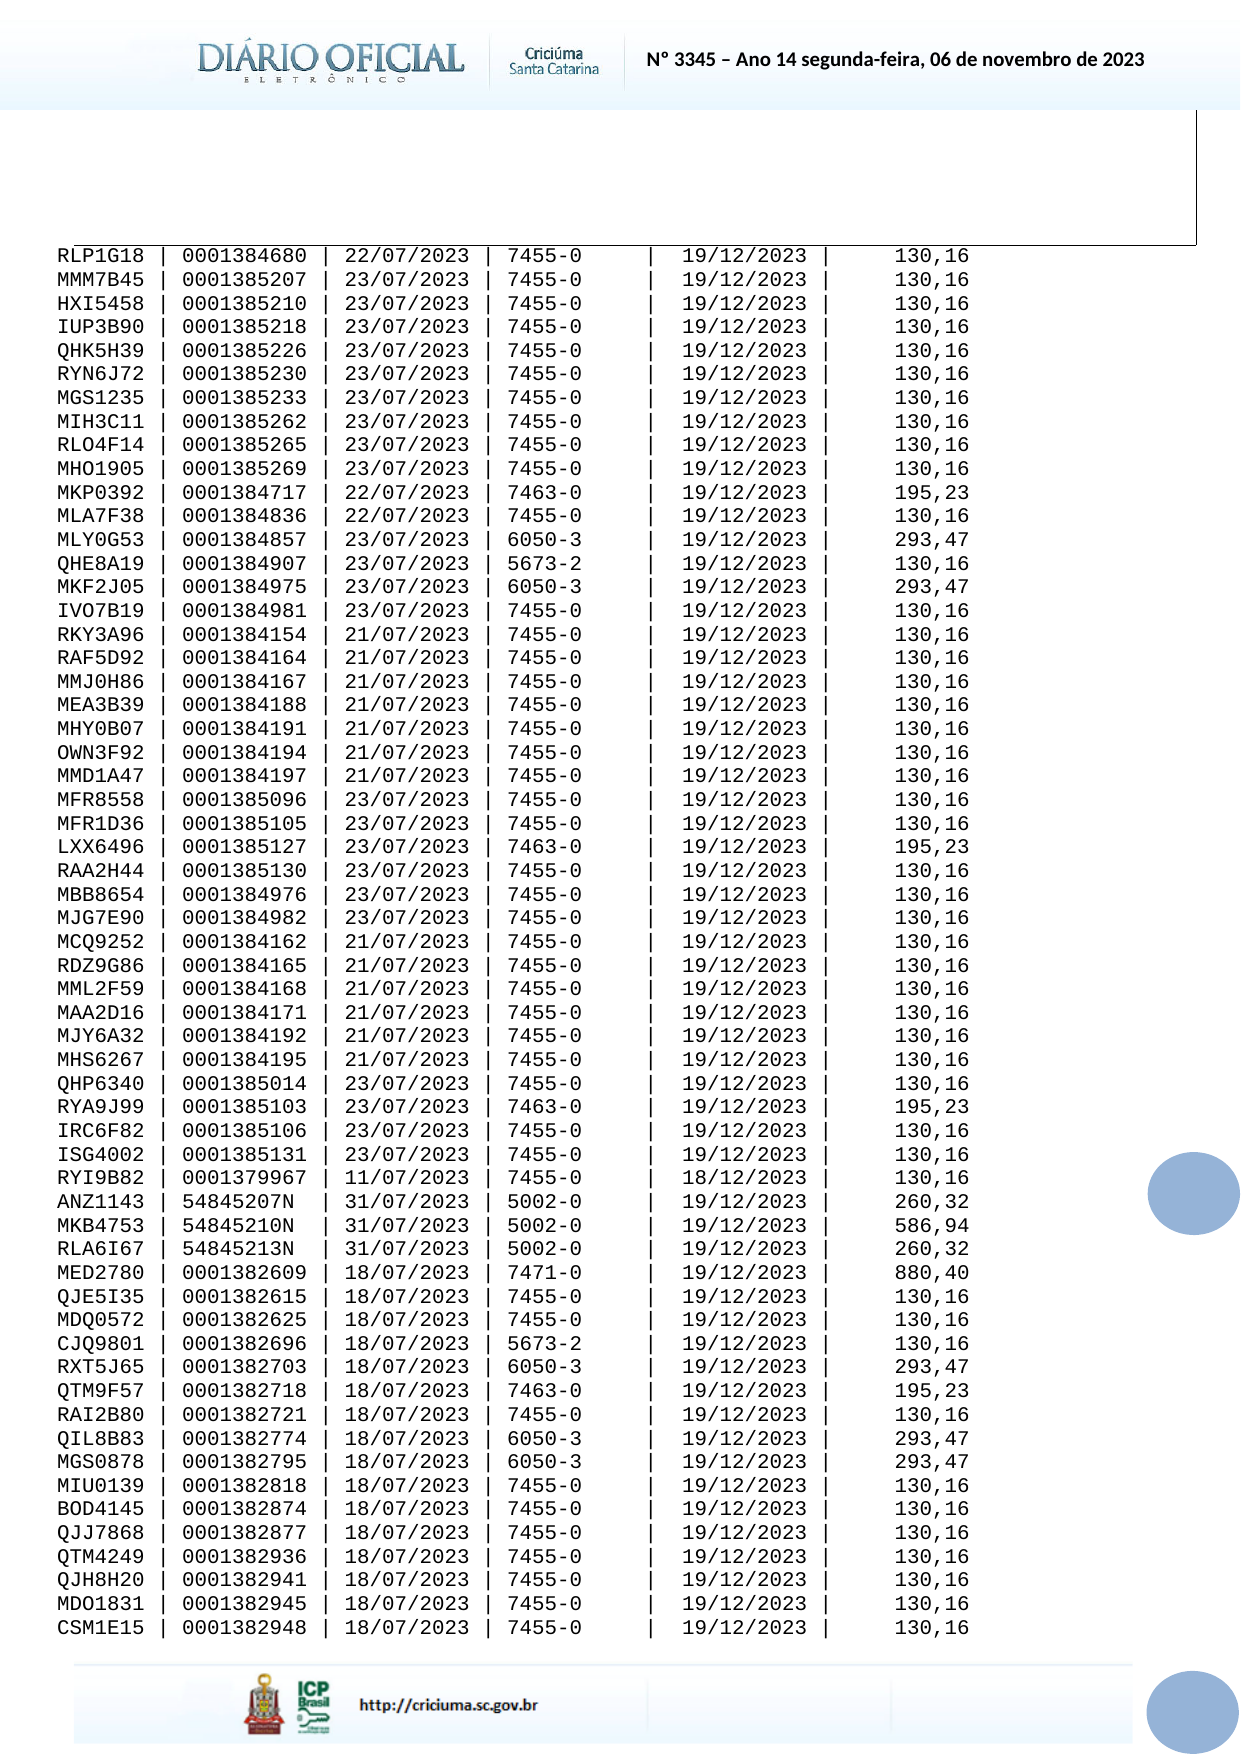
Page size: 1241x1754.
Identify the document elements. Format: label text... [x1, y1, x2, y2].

text MIU0139 | 0001382818 | 18/07/2023 | 7455-0 | 19/12/2023 | 130,16 [44, 1475, 1196, 1498]
text QTM4249 | 0001382936 | 18/07/2023 | 7455-0 | 19/12/2023 | 130,16 [44, 1546, 1196, 1569]
text QTM9F57 | 0001382718 | 18/07/2023 | 7463-0 | 19/12/2023 | 195,23 [44, 1380, 1196, 1404]
text QHK5H39 | 0001385226 | 23/07/2023 | 7455-0 | 19/12/2023 | 130,16 [44, 340, 1196, 363]
text RYA9J99 | 0001385103 | 23/07/2023 | 7463-0 | 19/12/2023 | 195,23 [44, 1096, 1196, 1120]
text RXT5J65 | 0001382703 | 18/07/2023 | 6050-3 | 19/12/2023 | 293,47 [44, 1357, 1196, 1380]
text RYI9B82 | 0001379967 | 11/07/2023 | 7455-0 | 18/12/2023 | 130,16 [44, 1167, 1157, 1191]
text QJJ7868 | 0001382877 | 18/07/2023 | 7455-0 | 19/12/2023 | 130,16 [44, 1522, 1196, 1546]
text MLA7F38 | 0001384836 | 22/07/2023 | 7455-0 | 19/12/2023 | 130,16 [44, 505, 1196, 529]
text RAA2H44 | 0001385130 | 23/07/2023 | 7455-0 | 19/12/2023 | 130,16 [44, 860, 1196, 884]
text MEA3B39 | 0001384188 | 21/07/2023 | 7455-0 | 19/12/2023 | 130,16 [44, 694, 1196, 718]
text MKP0392 | 0001384717 | 22/07/2023 | 7463-0 | 19/12/2023 | 195,23 [44, 482, 1196, 505]
text MKF2J05 | 0001384975 | 23/07/2023 | 6050-3 | 19/12/2023 | 293,47 [44, 576, 1196, 600]
text ISG4002 | 0001385131 | 23/07/2023 | 7455-0 | 19/12/2023 | 130,16 [44, 1144, 1196, 1167]
text BOD4145 | 0001382874 | 18/07/2023 | 7455-0 | 19/12/2023 | 130,16 [44, 1498, 1196, 1522]
text MKB4753 | 54845210N | 31/07/2023 | 5002-0 | 19/12/2023 | 586,94 [44, 1215, 1196, 1238]
text QJH8H20 | 0001382941 | 18/07/2023 | 7455-0 | 19/12/2023 | 130,16 [44, 1569, 1196, 1593]
text ANZ1143 | 54845207N | 31/07/2023 | 5002-0 | 19/12/2023 | 260,32 [44, 1191, 1153, 1215]
text MHY0B07 | 0001384191 | 21/07/2023 | 7455-0 | 19/12/2023 | 130,16 [44, 718, 1196, 742]
text MMJ0H86 | 0001384167 | 21/07/2023 | 7455-0 | 19/12/2023 | 130,16 [44, 671, 1196, 694]
text MBB8654 | 0001384976 | 23/07/2023 | 7455-0 | 19/12/2023 | 130,16 [44, 884, 1196, 907]
text MMM7B45 | 0001385207 | 23/07/2023 | 7455-0 | 19/12/2023 | 130,16 [44, 269, 1196, 292]
text MIH3C11 | 0001385262 | 23/07/2023 | 7455-0 | 19/12/2023 | 130,16 [44, 411, 1196, 434]
text IRC6F82 | 0001385106 | 23/07/2023 | 7455-0 | 19/12/2023 | 130,16 [44, 1120, 1196, 1144]
text MAA2D16 | 0001384171 | 21/07/2023 | 7455-0 | 19/12/2023 | 130,16 [44, 1002, 1196, 1026]
text RDZ9G86 | 0001384165 | 21/07/2023 | 7455-0 | 19/12/2023 | 130,16 [44, 954, 1196, 978]
text MFR8558 | 0001385096 | 23/07/2023 | 7455-0 | 19/12/2023 | 130,16 [44, 789, 1196, 813]
text MGS1235 | 0001385233 | 23/07/2023 | 7455-0 | 19/12/2023 | 130,16 [44, 387, 1196, 411]
text RLO4F14 | 0001385265 | 23/07/2023 | 7455-0 | 19/12/2023 | 130,16 [44, 434, 1196, 458]
text RKY3A96 | 0001384154 | 21/07/2023 | 7455-0 | 19/12/2023 | 130,16 [44, 623, 1196, 647]
text QHP6340 | 0001385014 | 23/07/2023 | 7455-0 | 19/12/2023 | 130,16 [44, 1073, 1196, 1096]
text MCQ9252 | 0001384162 | 21/07/2023 | 7455-0 | 19/12/2023 | 130,16 [44, 931, 1196, 954]
text QHE8A19 | 0001384907 | 23/07/2023 | 5673-2 | 19/12/2023 | 130,16 [44, 553, 1196, 576]
text RLA6I67 | 54845213N | 31/07/2023 | 5002-0 | 19/12/2023 | 260,32 [44, 1238, 1196, 1262]
text CSM1E15 | 0001382948 | 18/07/2023 | 7455-0 | 19/12/2023 | 130,16 [44, 1617, 1196, 1640]
text HXI5458 | 0001385210 | 23/07/2023 | 7455-0 | 19/12/2023 | 130,16 [44, 292, 1196, 316]
text RLP1G18 | 0001384680 | 22/07/2023 | 7455-0 | 19/12/2023 | 130,16 [44, 245, 1196, 269]
text IVO7B19 | 0001384981 | 23/07/2023 | 7455-0 | 19/12/2023 | 130,16 [44, 600, 1196, 623]
text MHO1905 | 0001385269 | 23/07/2023 | 7455-0 | 19/12/2023 | 130,16 [44, 458, 1196, 482]
text MED2780 | 0001382609 | 18/07/2023 | 7471-0 | 19/12/2023 | 880,40 [44, 1262, 1196, 1286]
text OWN3F92 | 0001384194 | 21/07/2023 | 7455-0 | 19/12/2023 | 130,16 [44, 742, 1196, 765]
text MDQ0572 | 0001382625 | 18/07/2023 | 7455-0 | 19/12/2023 | 130,16 [44, 1309, 1196, 1333]
text LXX6496 | 0001385127 | 23/07/2023 | 7463-0 | 19/12/2023 | 195,23 [44, 836, 1196, 860]
text RAF5D92 | 0001384164 | 21/07/2023 | 7455-0 | 19/12/2023 | 130,16 [44, 647, 1196, 671]
text QJE5I35 | 0001382615 | 18/07/2023 | 7455-0 | 19/12/2023 | 130,16 [44, 1286, 1196, 1309]
text RYN6J72 | 0001385230 | 23/07/2023 | 7455-0 | 19/12/2023 | 130,16 [44, 363, 1196, 387]
text QIL8B83 | 0001382774 | 18/07/2023 | 6050-3 | 19/12/2023 | 293,47 [44, 1427, 1196, 1451]
text MHS6267 | 0001384195 | 21/07/2023 | 7455-0 | 19/12/2023 | 130,16 [44, 1049, 1196, 1073]
text MFR1D36 | 0001385105 | 23/07/2023 | 7455-0 | 19/12/2023 | 130,16 [44, 813, 1196, 836]
text MJG7E90 | 0001384982 | 23/07/2023 | 7455-0 | 19/12/2023 | 130,16 [44, 907, 1196, 931]
text MGS0878 | 0001382795 | 18/07/2023 | 6050-3 | 19/12/2023 | 293,47 [44, 1451, 1196, 1475]
text MLY0G53 | 0001384857 | 23/07/2023 | 6050-3 | 19/12/2023 | 293,47 [44, 529, 1196, 553]
text MDO1831 | 0001382945 | 18/07/2023 | 7455-0 | 19/12/2023 | 130,16 [44, 1593, 1196, 1617]
text MJY6A32 | 0001384192 | 21/07/2023 | 7455-0 | 19/12/2023 | 130,16 [44, 1026, 1196, 1049]
text IUP3B90 | 0001385218 | 23/07/2023 | 7455-0 | 19/12/2023 | 130,16 [44, 316, 1196, 340]
text MML2F59 | 0001384168 | 21/07/2023 | 7455-0 | 19/12/2023 | 130,16 [44, 978, 1196, 1002]
text MMD1A47 | 0001384197 | 21/07/2023 | 7455-0 | 19/12/2023 | 130,16 [44, 765, 1196, 789]
text RAI2B80 | 0001382721 | 18/07/2023 | 7455-0 | 19/12/2023 | 130,16 [44, 1404, 1196, 1427]
text CJQ9801 | 0001382696 | 18/07/2023 | 5673-2 | 19/12/2023 | 130,16 [44, 1333, 1196, 1357]
